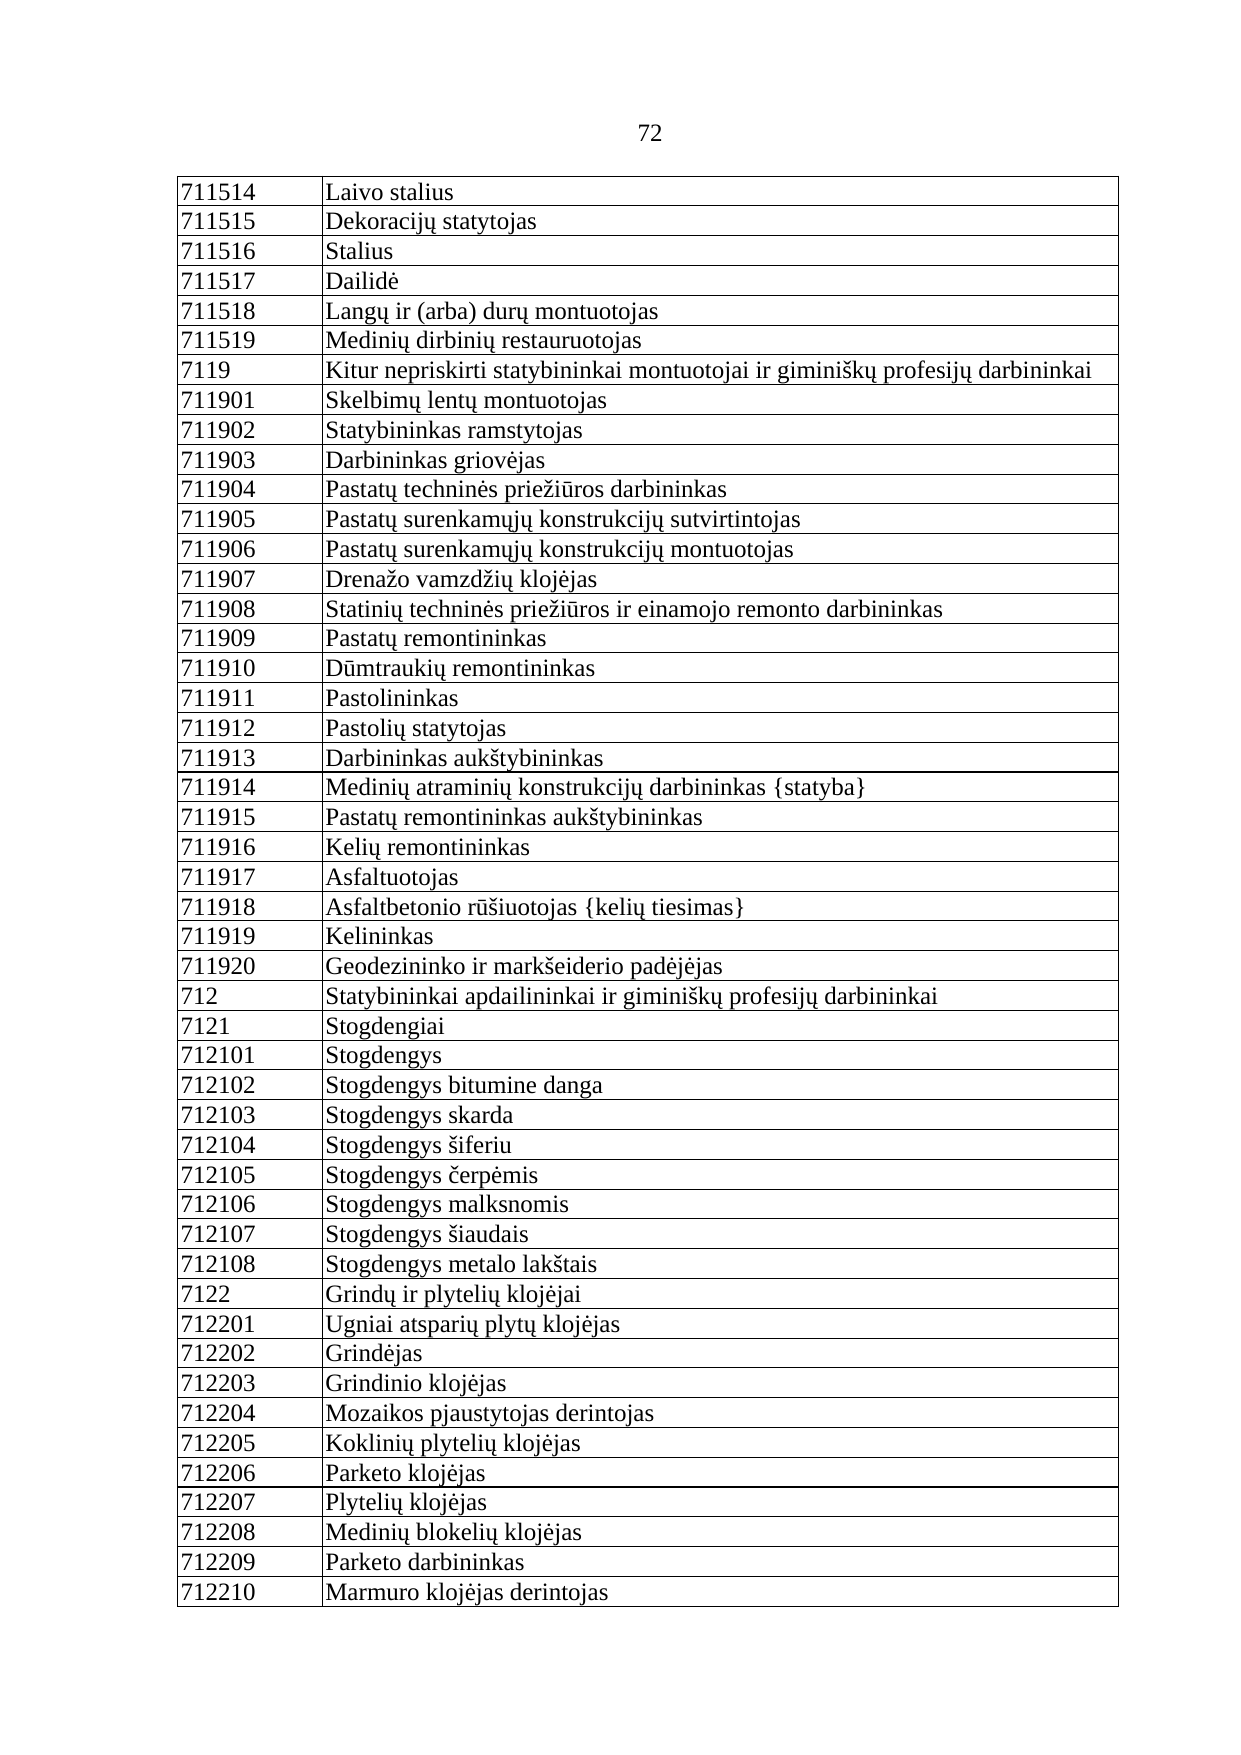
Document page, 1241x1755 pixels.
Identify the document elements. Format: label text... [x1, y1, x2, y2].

table_cell Pastatų surenkamųjų konstrukcijų sutvirtintojas [323, 504, 1118, 533]
table_cell 7122 [178, 1279, 322, 1308]
table_cell Laivo stalius [323, 177, 1118, 205]
table_cell Grindėjas [323, 1339, 1118, 1367]
table_cell 711913 [178, 743, 322, 771]
table_cell 712204 [178, 1398, 322, 1427]
table_cell 711915 [178, 802, 322, 831]
table_cell 711912 [178, 713, 322, 742]
table_cell Statybininkai apdailininkai ir giminiškų profesijų darbininkai [323, 981, 1118, 1010]
table_cell 712 [178, 981, 322, 1010]
table_cell Ugniai atsparių plytų klojėjas [323, 1309, 1118, 1337]
table_cell Koklinių plytelių klojėjas [323, 1428, 1118, 1457]
table_cell 712209 [178, 1547, 322, 1576]
table_cell 711909 [178, 624, 322, 652]
table_cell 712201 [178, 1309, 322, 1337]
table_cell 711517 [178, 266, 322, 295]
table_cell 712210 [178, 1577, 322, 1606]
table_cell 711903 [178, 445, 322, 473]
table_cell Grindų ir plytelių klojėjai [323, 1279, 1118, 1308]
table_cell 711516 [178, 236, 322, 265]
table_cell 712107 [178, 1219, 322, 1248]
table_cell 712104 [178, 1130, 322, 1159]
table_cell Medinių atraminių konstrukcijų darbininkas {statyba} [323, 773, 1118, 801]
table_cell Pastolių statytojas [323, 713, 1118, 742]
table_cell Dailidė [323, 266, 1118, 295]
table_cell 711901 [178, 385, 322, 414]
table_cell Darbininkas griovėjas [323, 445, 1118, 473]
table_cell Plytelių klojėjas [323, 1488, 1118, 1516]
table_cell 712206 [178, 1458, 322, 1486]
table_cell 711902 [178, 415, 322, 444]
table_cell Pastatų techninės priežiūros darbininkas [323, 475, 1118, 503]
table_cell Kelininkas [323, 921, 1118, 950]
table_cell Kelių remontininkas [323, 832, 1118, 861]
table_cell 712207 [178, 1488, 322, 1516]
table_cell Marmuro klojėjas derintojas [323, 1577, 1118, 1606]
table_cell 711906 [178, 534, 322, 563]
table_cell 712105 [178, 1160, 322, 1188]
table_cell 711920 [178, 951, 322, 980]
table_cell 711917 [178, 862, 322, 891]
table_cell Skelbimų lentų montuotojas [323, 385, 1118, 414]
table_cell 711514 [178, 177, 322, 205]
table_cell 711916 [178, 832, 322, 861]
table_cell Asfaltbetonio rūšiuotojas {kelių tiesimas} [323, 892, 1118, 920]
table_cell 711907 [178, 564, 322, 593]
table_cell Stogdengys metalo lakštais [323, 1249, 1118, 1278]
table_cell Medinių blokelių klojėjas [323, 1517, 1118, 1546]
table_cell 712203 [178, 1368, 322, 1397]
table_cell Grindinio klojėjas [323, 1368, 1118, 1397]
table_cell Medinių dirbinių restauruotojas [323, 326, 1118, 354]
table_cell 712208 [178, 1517, 322, 1546]
table_cell 711911 [178, 683, 322, 712]
table_cell Pastatų remontininkas aukštybininkas [323, 802, 1118, 831]
table_cell Asfaltuotojas [323, 862, 1118, 891]
table_cell Dūmtraukių remontininkas [323, 653, 1118, 682]
table_cell Drenažo vamzdžių klojėjas [323, 564, 1118, 593]
table_cell Stogdengiai [323, 1011, 1118, 1039]
table_cell 711914 [178, 773, 322, 801]
table_cell 7121 [178, 1011, 322, 1039]
table_cell Stogdengys čerpėmis [323, 1160, 1118, 1188]
table_cell 711918 [178, 892, 322, 920]
table_cell Langų ir (arba) durų montuotojas [323, 296, 1118, 324]
table_cell Stogdengys šiaudais [323, 1219, 1118, 1248]
table_cell Parketo klojėjas [323, 1458, 1118, 1486]
table_cell Stogdengys malksnomis [323, 1190, 1118, 1218]
table_cell Pastatų surenkamųjų konstrukcijų montuotojas [323, 534, 1118, 563]
table_cell 711519 [178, 326, 322, 354]
table_cell 712108 [178, 1249, 322, 1278]
table_cell 712106 [178, 1190, 322, 1218]
table_cell Parketo darbininkas [323, 1547, 1118, 1576]
table_cell 712103 [178, 1100, 322, 1129]
table_cell Geodezininko ir markšeiderio padėjėjas [323, 951, 1118, 980]
table_cell 711919 [178, 921, 322, 950]
table_cell 711515 [178, 206, 322, 235]
table_cell Mozaikos pjaustytojas derintojas [323, 1398, 1118, 1427]
table_cell Kitur nepriskirti statybininkai montuotojai ir giminiškų profesijų darbininkai [323, 355, 1118, 384]
table_cell 712205 [178, 1428, 322, 1457]
table_cell Darbininkas aukštybininkas [323, 743, 1118, 771]
table_cell Statinių techninės priežiūros ir einamojo remonto darbininkas [323, 594, 1118, 622]
table_cell Stogdengys [323, 1041, 1118, 1069]
table_cell 712101 [178, 1041, 322, 1069]
table_cell Stalius [323, 236, 1118, 265]
table_cell Stogdengys šiferiu [323, 1130, 1118, 1159]
table_cell 7119 [178, 355, 322, 384]
table_cell Pastatų remontininkas [323, 624, 1118, 652]
table_cell 711910 [178, 653, 322, 682]
table_cell Statybininkas ramstytojas [323, 415, 1118, 444]
table_cell 711908 [178, 594, 322, 622]
table_cell Stogdengys skarda [323, 1100, 1118, 1129]
table_cell 712102 [178, 1070, 322, 1099]
table_cell 712202 [178, 1339, 322, 1367]
table_cell 711904 [178, 475, 322, 503]
table_cell 711518 [178, 296, 322, 324]
table_cell Stogdengys bitumine danga [323, 1070, 1118, 1099]
table_cell 711905 [178, 504, 322, 533]
table_cell Dekoracijų statytojas [323, 206, 1118, 235]
table_cell Pastolininkas [323, 683, 1118, 712]
